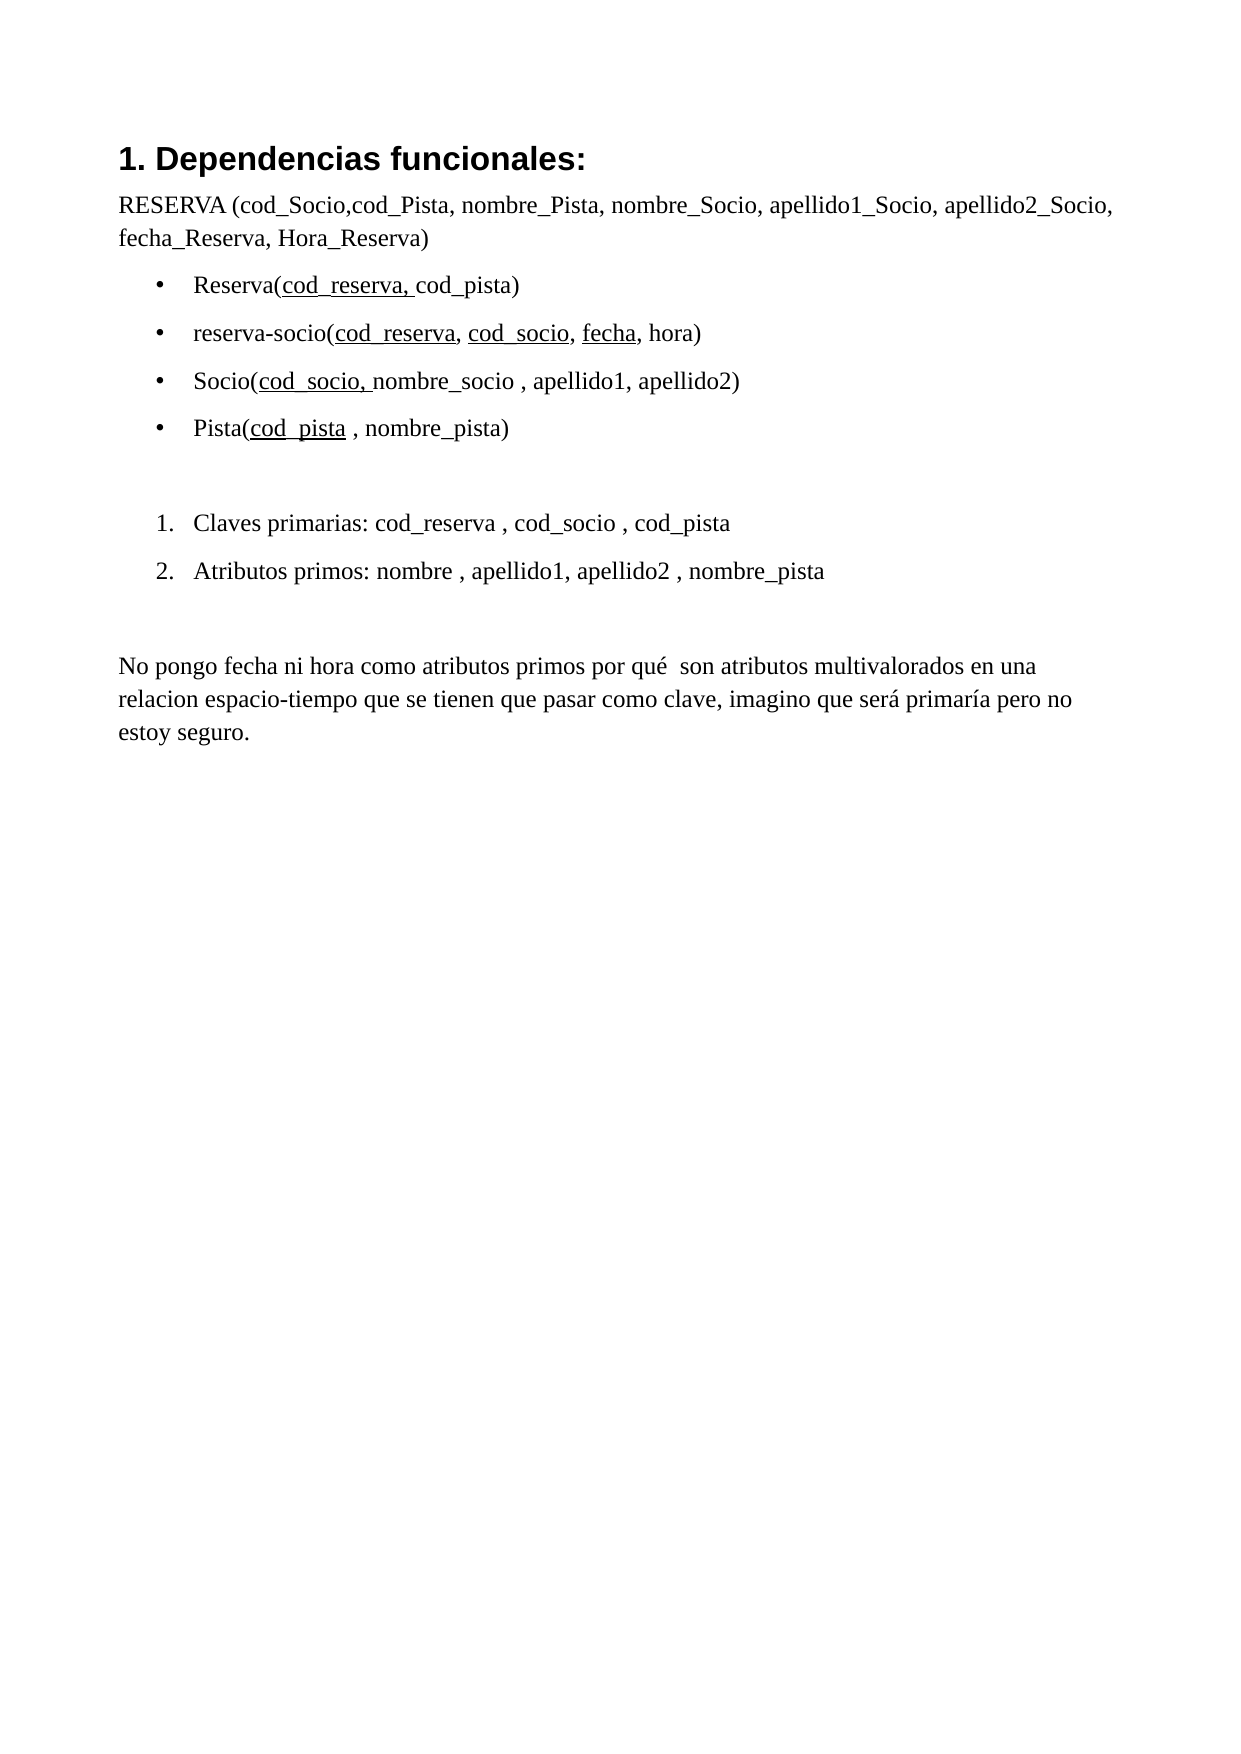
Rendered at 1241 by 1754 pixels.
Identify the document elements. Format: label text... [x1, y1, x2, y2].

list Reserva(cod_reserva, cod_pista) [156, 271, 1122, 299]
text RESERVA (cod_Socio,cod_Pista, nombre_Pista, nombre_Socio, apellido1_Socio, apellido2_Socio, fecha_Reserva, Hora_Reserva) [118, 190, 1122, 252]
list Socio(cod_socio, nombre_socio , apellido1, apellido2) [156, 366, 1122, 394]
list reserva-socio(cod_reserva, cod_socio, fecha, hora) [156, 318, 1122, 347]
text No pongo fecha ni hora como atributos primos por qué son atributos multivalorados en una relacion espacio-tiempo que se tienen que pasar como clave, imagino que será primaría pero no estoy seguro. [118, 651, 1122, 746]
subtitle 1. Dependencias funcionales: [118, 139, 1122, 177]
list Claves primarias: cod_reserva , cod_socio , cod_pista [156, 508, 1122, 537]
list Atributos primos: nombre , apellido1, apellido2 , nombre_pista [156, 556, 1122, 585]
list Pista(cod_pista , nombre_pista) [156, 413, 1122, 442]
